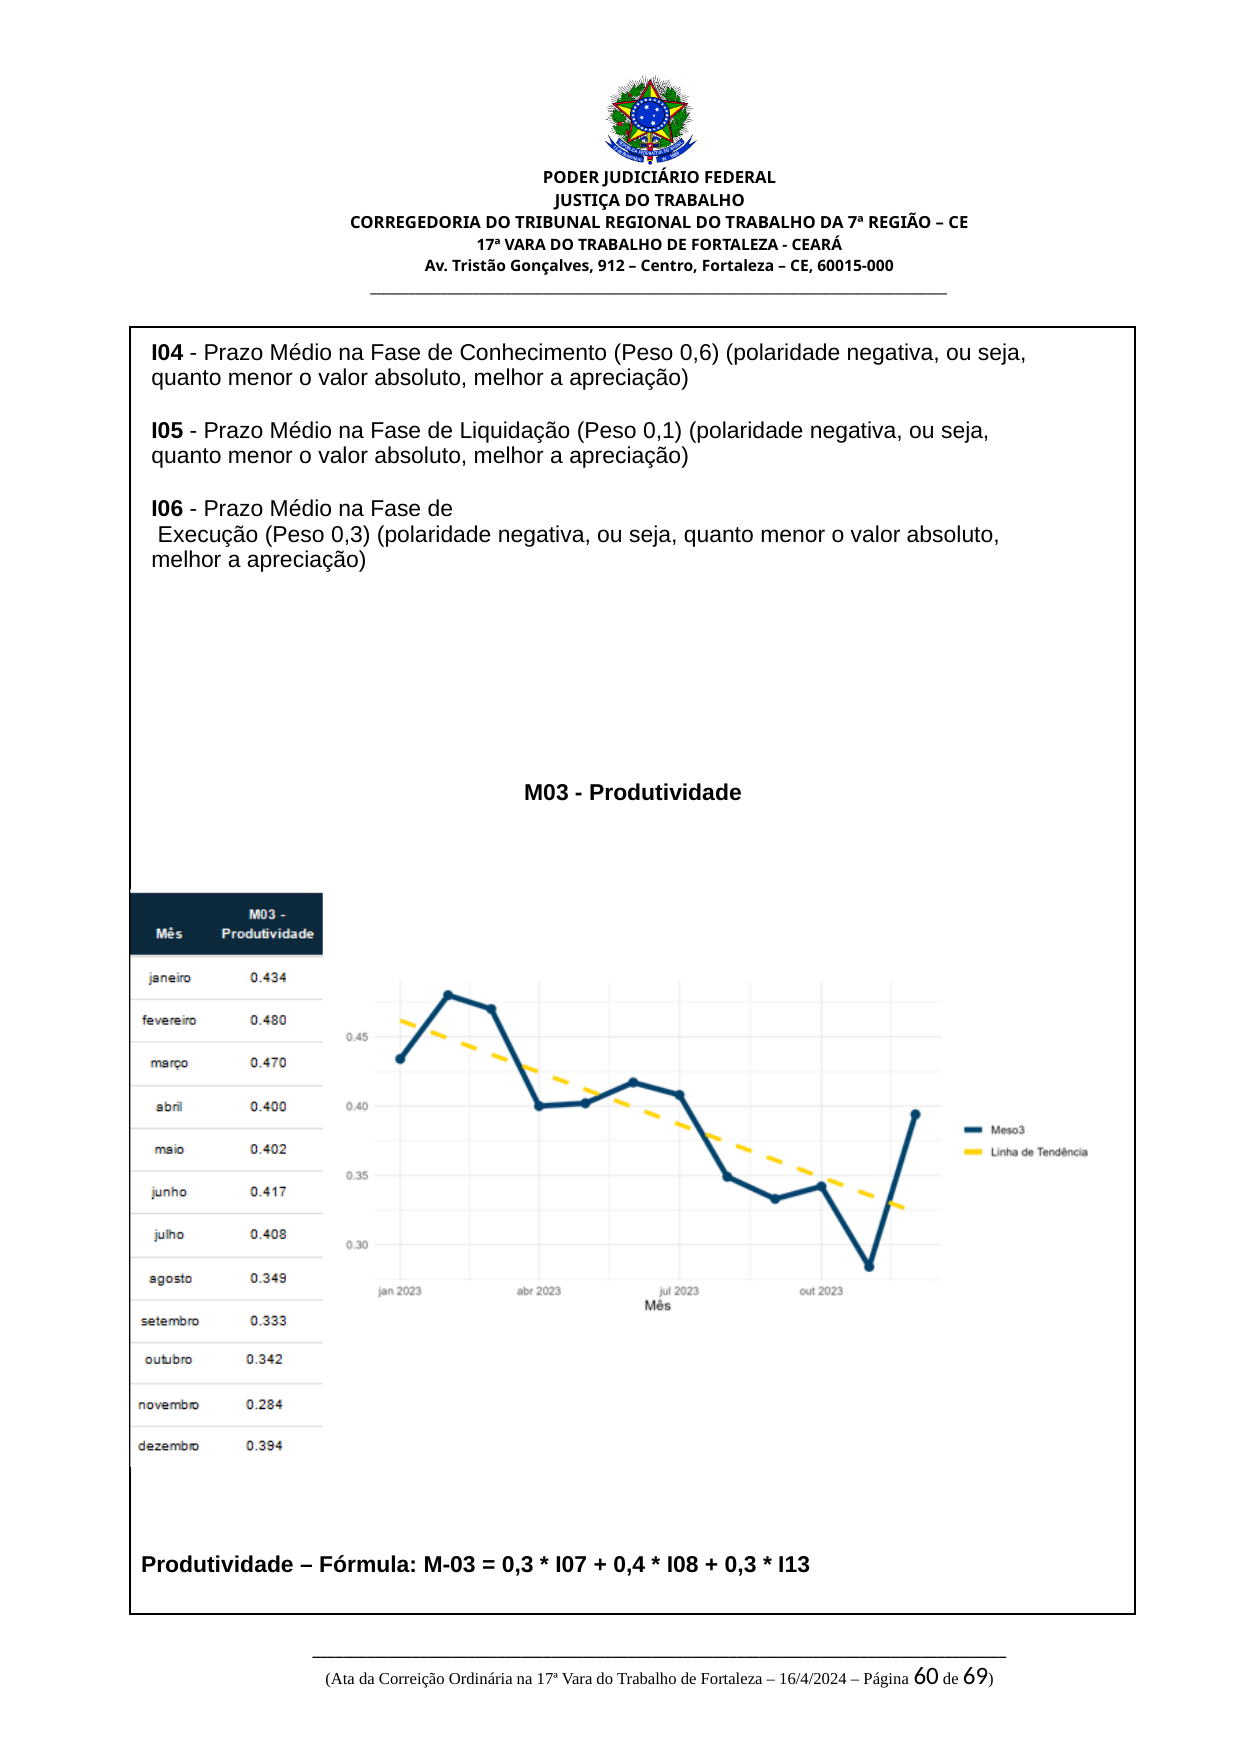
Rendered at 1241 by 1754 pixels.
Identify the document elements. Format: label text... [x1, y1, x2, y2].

table_header I04 - Prazo Médio na Fase de Conhecimento (Peso 0,6) (polaridade negativa, ou seja, quanto menor o valor absoluto, melhor a apreciação) I05 - Prazo Médio na Fase de Liquidação (Peso 0,1) (polaridade negativa, ou seja, quanto menor o valor absoluto, melhor a apreciação) I06 - Prazo Médio na Fase de Execução (Peso 0,3) (polaridade negativa, ou seja, quanto menor o valor absoluto, melhor a apreciação) M03 - Produtividade Produtividade – Fórmula: M-03 = 0,3 * I07 + 0,4 * I08 + 0,3 * I13 [131, 328, 1134, 1613]
picture [130, 889, 1111, 1467]
picture [600, 73, 699, 166]
